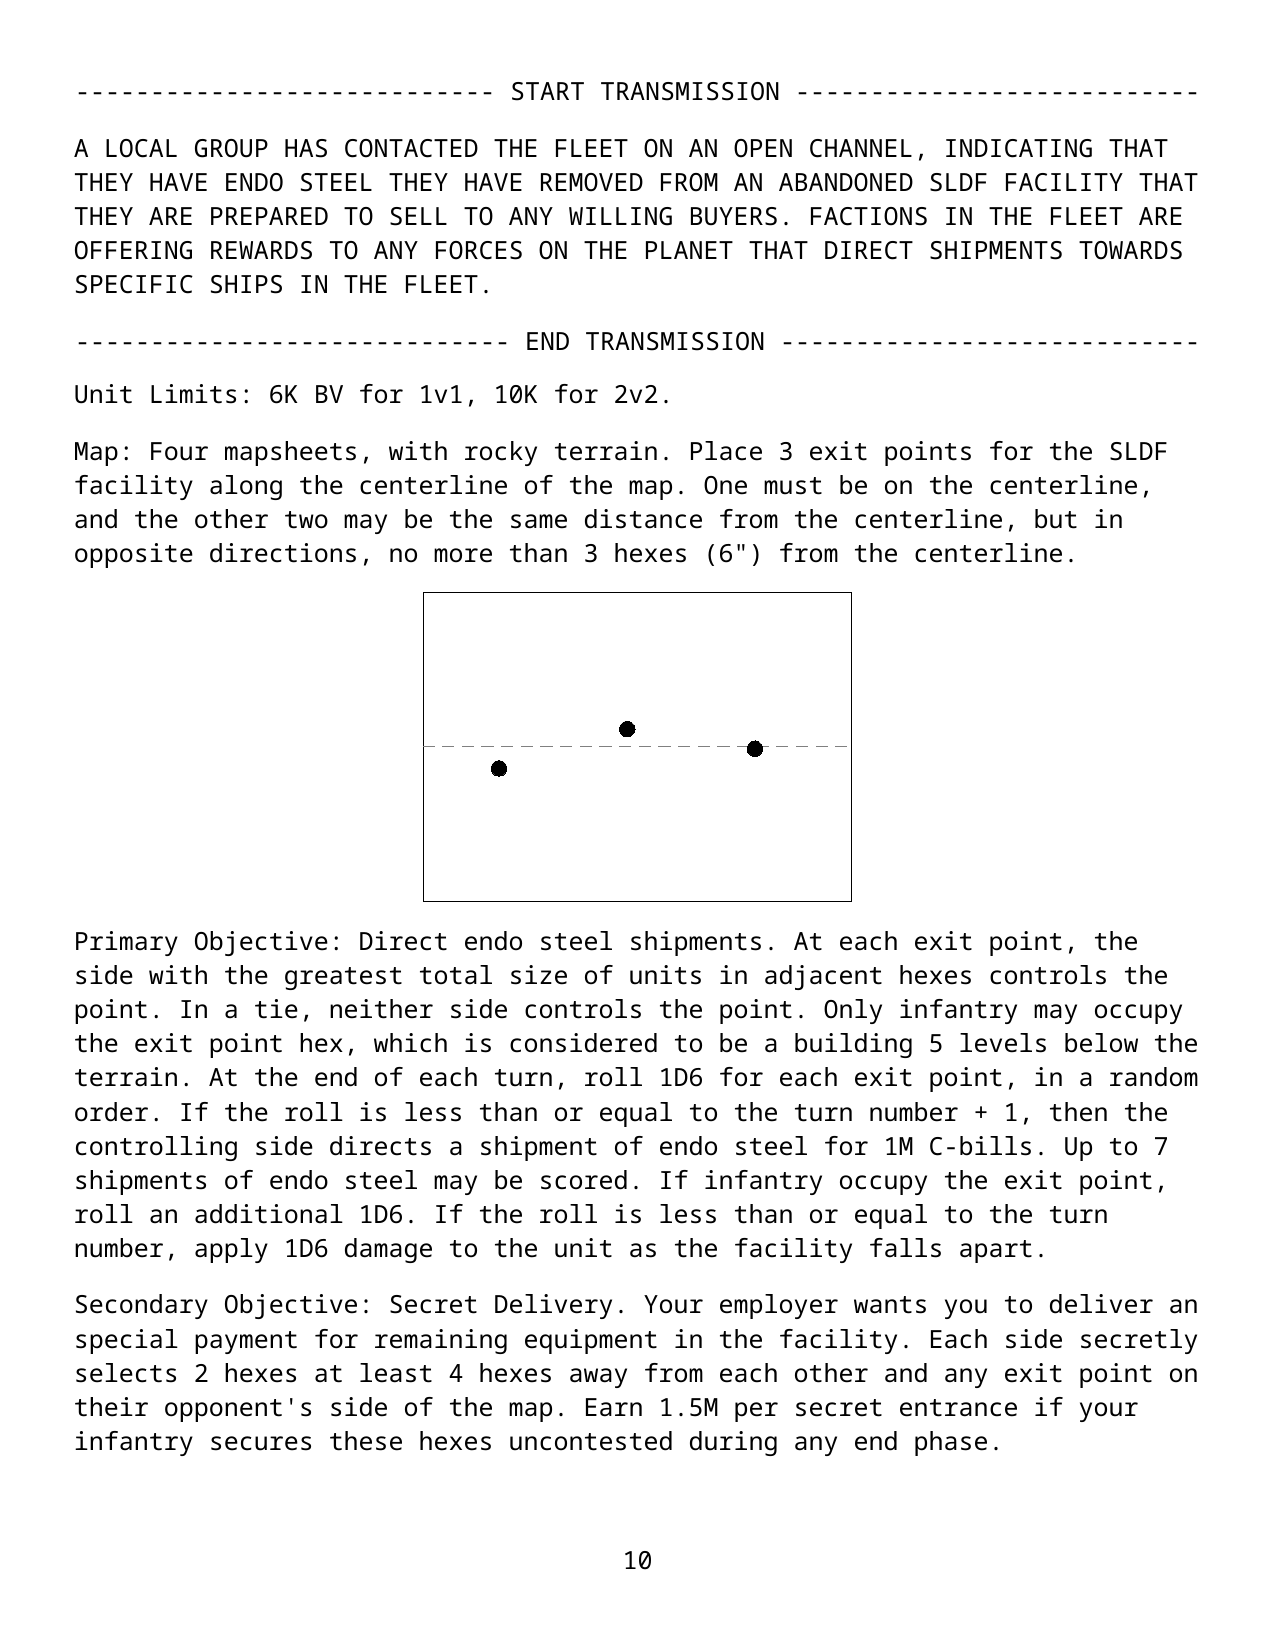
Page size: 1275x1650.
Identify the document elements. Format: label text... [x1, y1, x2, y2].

text Map: Four mapsheets, with rocky terrain. Place 3 exit points for the SLDF facility along the centerline of the map. One must be on the centerline, and the other two may be the same distance from the centerline, but in opposite directions, no more than 3 hexes (6") from the centerline. [73, 433, 1201, 569]
text ---------------------------- START TRANSMISSION --------------------------- [73, 73, 1201, 108]
text Primary Objective: Direct endo steel shipments. At each exit point, the side with the greatest total size of units in adjacent hexes controls the point. In a tie, neither side controls the point. Only infantry may occupy the exit point hex, which is considered to be a building 5 levels below the terrain. At the end of each turn, roll 1D6 for each exit point, in a random order. If the roll is less than or equal to the turn number + 1, then the controlling side directs a shipment of endo steel for 1M C-bills. Up to 7 shipments of endo steel may be scored. If infantry occupy the exit point, roll an additional 1D6. If the roll is less than or equal to the turn number, apply 1D6 damage to the unit as the facility falls apart. [73, 924, 1201, 1264]
text Secondary Objective: Secret Delivery. Your employer wants you to deliver an special payment for remaining equipment in the facility. Each side secretly selects 2 hexes at least 4 hexes away from each other and any exit point on their opponent's side of the map. Earn 1.5M per secret entrance if your infantry secures these hexes uncontested during any end phase. [73, 1287, 1201, 1457]
text A LOCAL GROUP HAS CONTACTED THE FLEET ON AN OPEN CHANNEL, INDICATING THAT THEY HAVE ENDO STEEL THEY HAVE REMOVED FROM AN ABANDONED SLDF FACILITY THAT THEY ARE PREPARED TO SELL TO ANY WILLING BUYERS. FACTIONS IN THE FLEET ARE OFFERING REWARDS TO ANY FORCES ON THE PLANET THAT DIRECT SHIPMENTS TOWARDS SPECIFIC SHIPS IN THE FLEET. [73, 108, 1201, 301]
text Unit Limits: 6K BV for 1v1, 10K for 2v2. [73, 377, 1201, 411]
text ----------------------------- END TRANSMISSION ---------------------------- [73, 301, 1201, 357]
subtitle MISSION 1 [73, 357, 1201, 377]
